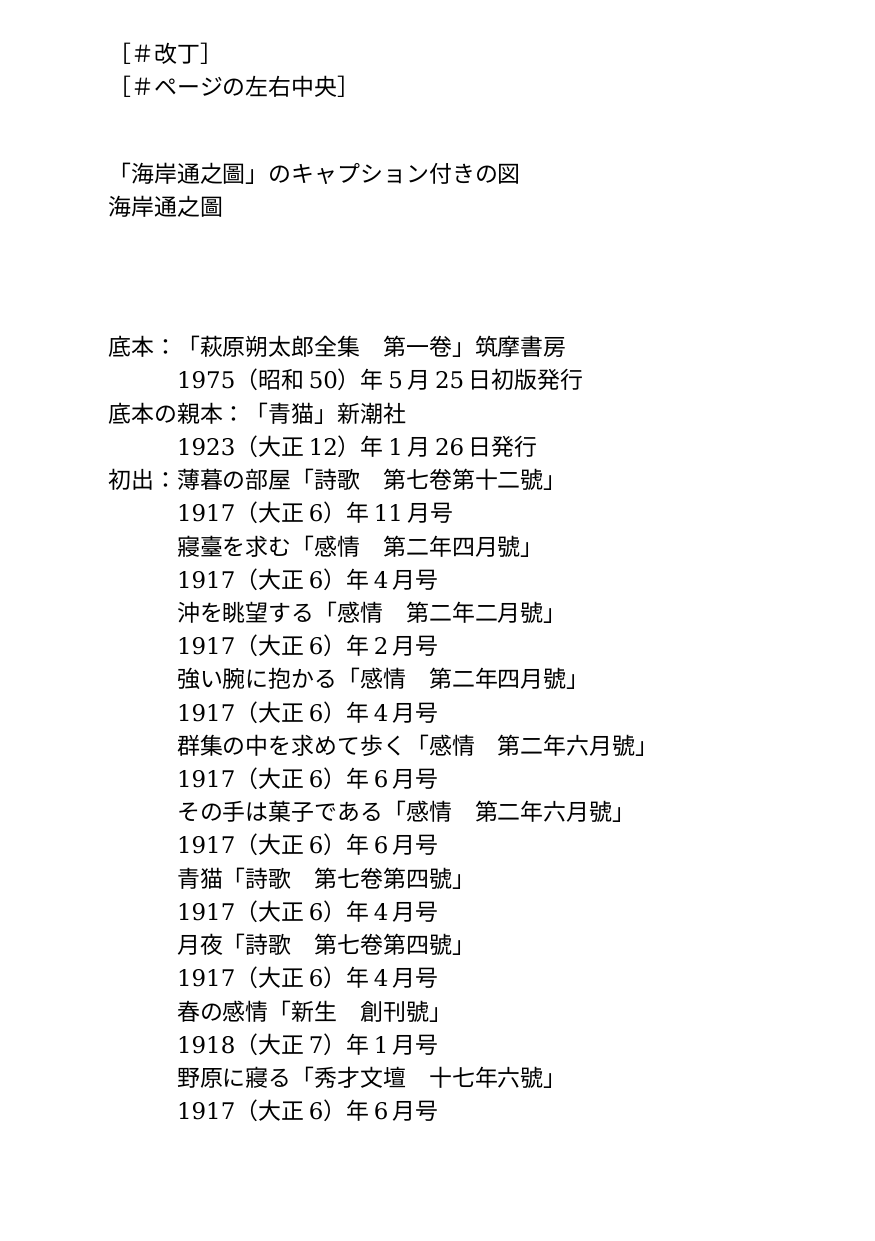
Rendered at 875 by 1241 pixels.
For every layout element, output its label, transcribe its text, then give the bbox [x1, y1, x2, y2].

text 「海岸通之圖」のキャプション付きの図 [72, 156, 802, 189]
text 1917（大正6）年4月号 [72, 960, 802, 993]
text 沖を眺望する「感情 第二年二月號」 [72, 595, 802, 628]
text ［＃ページの左右中央］ [72, 69, 802, 102]
text 1975（昭和50）年5月25日初版発行 [72, 362, 802, 395]
text 初出：薄暮の部屋「詩歌 第七卷第十二號」 [72, 462, 802, 495]
text 1917（大正6）年6月号 [72, 761, 802, 794]
text 底本：「萩原朔太郎全集 第一卷」筑摩書房 [72, 329, 802, 362]
text 1917（大正6）年4月号 [72, 894, 802, 927]
text 1917（大正6）年4月号 [72, 562, 802, 595]
text 底本の親本：「青猫」新潮社 [72, 395, 802, 429]
text 1917（大正6）年11月号 [72, 495, 802, 528]
text 野原に寢る「秀才文壇 十七年六號」 [72, 1060, 802, 1093]
text 1918（大正7）年1月号 [72, 1027, 802, 1060]
text 春の感情「新生 創刊號」 [72, 993, 802, 1027]
text 群集の中を求めて歩く「感情 第二年六月號」 [72, 728, 802, 761]
text 寢臺を求む「感情 第二年四月號」 [72, 528, 802, 562]
text 1917（大正6）年6月号 [72, 1093, 802, 1126]
text 海岸通之圖 [72, 189, 802, 222]
text ［＃改丁］ [72, 36, 802, 69]
text 強い腕に抱かる「感情 第二年四月號」 [72, 661, 802, 694]
text その手は菓子である「感情 第二年六月號」 [72, 794, 802, 827]
text 1923（大正12）年1月26日発行 [72, 429, 802, 462]
text 1917（大正6）年4月号 [72, 694, 802, 728]
text 月夜「詩歌 第七卷第四號」 [72, 927, 802, 960]
text 1917（大正6）年2月号 [72, 628, 802, 661]
text 青猫「詩歌 第七卷第四號」 [72, 861, 802, 894]
text 1917（大正6）年6月号 [72, 827, 802, 861]
